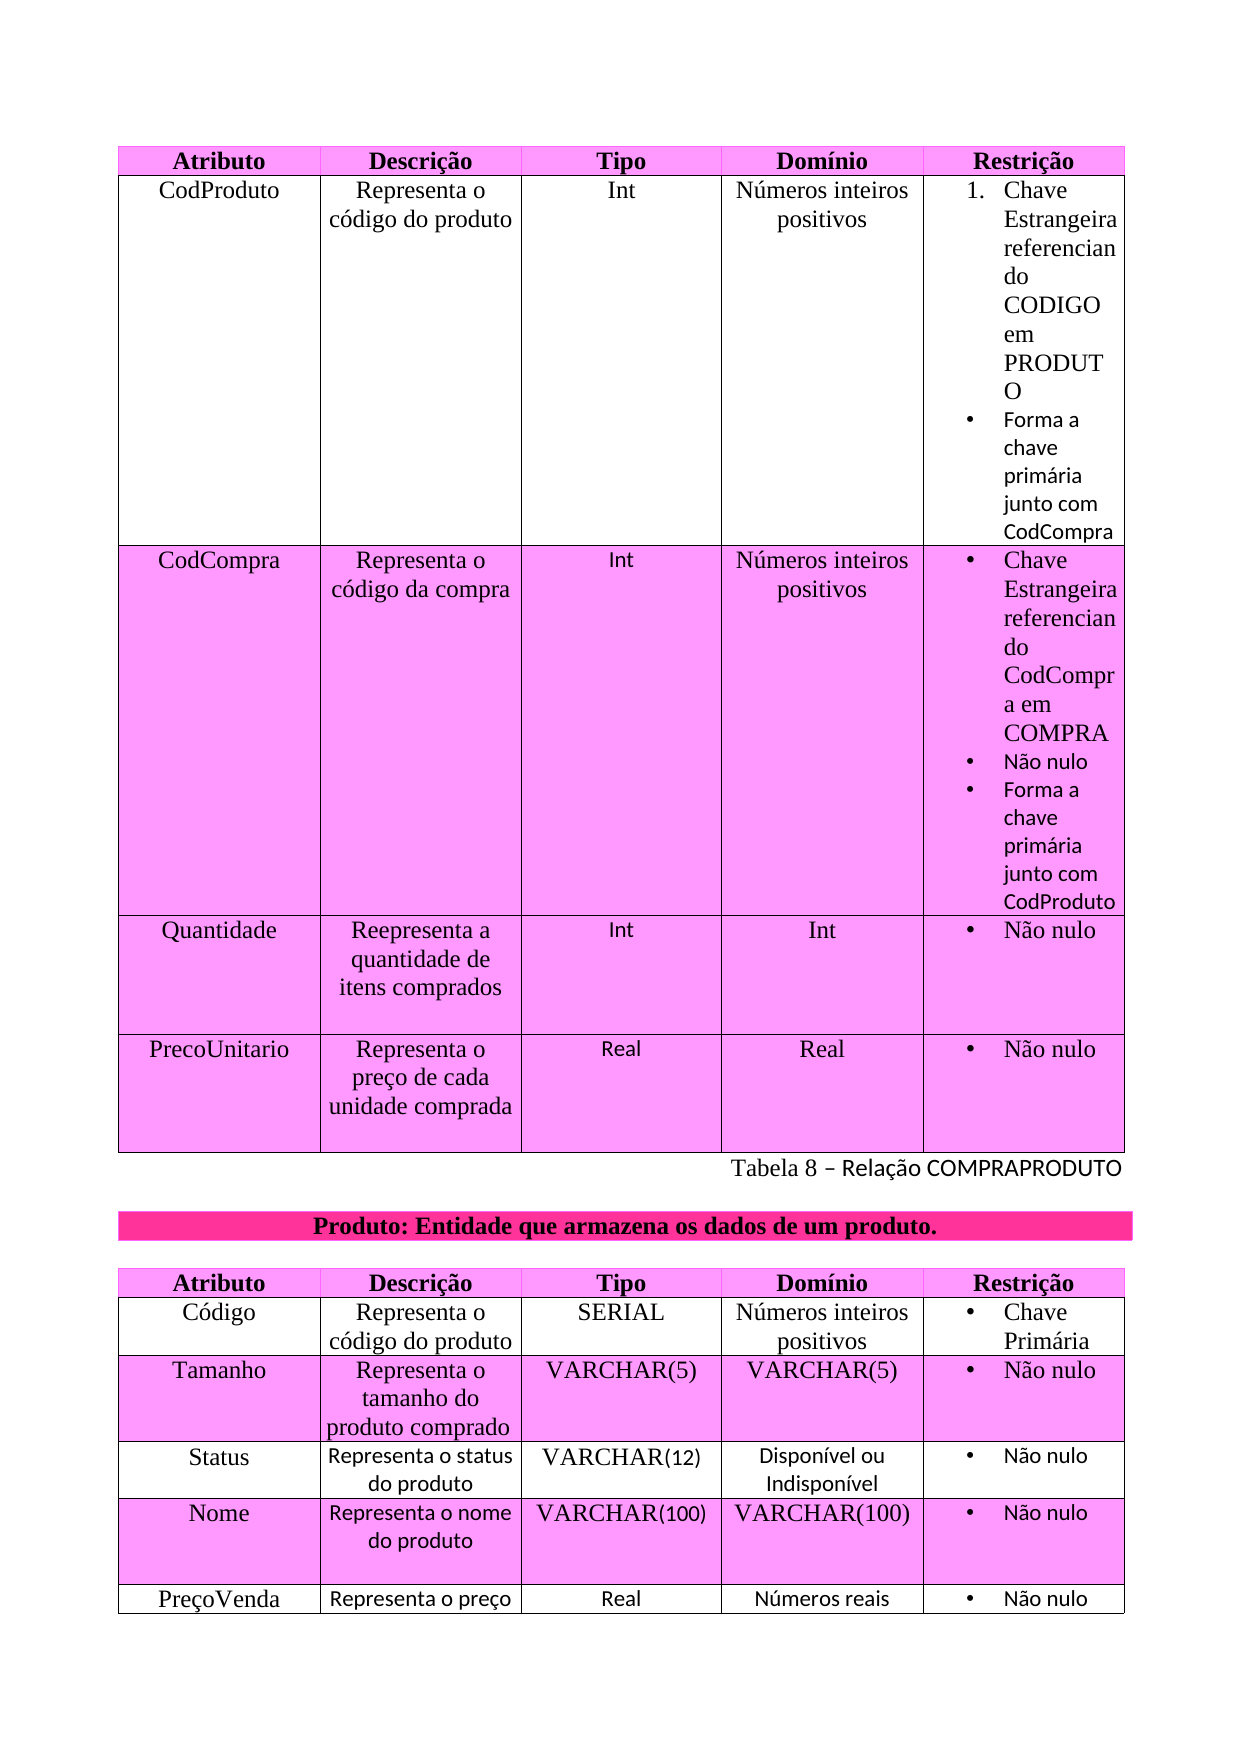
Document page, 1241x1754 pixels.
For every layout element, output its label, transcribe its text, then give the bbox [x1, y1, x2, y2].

table_cell CodCompra [119, 546, 320, 915]
table_header Domínio [722, 1269, 923, 1297]
table_header Tipo [522, 1269, 721, 1297]
table_cell Int [522, 546, 721, 915]
table_cell Quantidade [119, 916, 320, 1034]
table_cell CodProduto [119, 176, 320, 545]
table_cell VARCHAR(100) [722, 1499, 923, 1584]
table_cell Int [522, 176, 721, 545]
table_header Descrição [321, 147, 521, 175]
table_cell Nome [119, 1499, 320, 1584]
table_header Domínio [722, 147, 923, 175]
table_cell Não nulo [924, 1442, 1124, 1498]
table_cell VARCHAR(100) [522, 1499, 721, 1584]
table_cell Representa o nome do produto [321, 1499, 521, 1584]
table_cell Disponível ou Indisponível [722, 1442, 923, 1498]
table_cell PrecoUnitario [119, 1035, 320, 1152]
table_cell Não nulo [924, 1356, 1124, 1441]
table_header Atributo [119, 1269, 320, 1297]
table_cell Representa o código da compra [321, 546, 521, 915]
table_cell Representa o tamanho do produto comprado [321, 1356, 521, 1441]
table_cell Chave Estrangeira referenciando CodCompra em COMPRA Não nulo Forma a chave primária junto com CodProduto [924, 546, 1124, 915]
table_cell VARCHAR(5) [722, 1356, 923, 1441]
table_cell Não nulo [924, 1499, 1124, 1584]
table_cell Reepresenta a quantidade de itens comprados [321, 916, 521, 1034]
table_cell VARCHAR(5) [522, 1356, 721, 1441]
table_cell Real [522, 1035, 721, 1152]
table_cell Status [119, 1442, 320, 1498]
table_header Restrição [924, 1269, 1124, 1297]
table_cell Representa o código do produto [321, 176, 521, 545]
table_header Atributo [119, 147, 320, 175]
table_cell Não nulo [924, 1585, 1124, 1613]
table_cell VARCHAR(12) [522, 1442, 721, 1498]
table_cell Não nulo [924, 1035, 1124, 1152]
table_cell Números inteiros positivos [722, 1298, 923, 1355]
table_cell SERIAL [522, 1298, 721, 1355]
table_cell PreçoVenda [119, 1585, 320, 1613]
table_header Descrição [321, 1269, 521, 1297]
table_header Produto: Entidade que armazena os dados de um produto. [119, 1212, 1132, 1240]
table_header Tipo [522, 147, 721, 175]
table_cell Números inteiros positivos [722, 546, 923, 915]
table_header Restrição [924, 147, 1124, 175]
table_cell Chave Estrangeira referenciando CODIGO em PRODUTO Forma a chave primária junto com CodCompra [924, 176, 1124, 545]
text Tabela 8 – Relação COMPRAPRODUTO [118, 1153, 1122, 1183]
table_cell Não nulo [924, 916, 1124, 1034]
table_cell Chave Primária [924, 1298, 1124, 1355]
table_cell Representa o preço [321, 1585, 521, 1613]
table_cell Real [522, 1585, 721, 1613]
table_cell Representa o preço de cada unidade comprada [321, 1035, 521, 1152]
table_cell Números inteiros positivos [722, 176, 923, 545]
table_cell Representa o status do produto [321, 1442, 521, 1498]
table_cell Código [119, 1298, 320, 1355]
table_cell Real [722, 1035, 923, 1152]
table_cell Representa o código do produto [321, 1298, 521, 1355]
table_cell Números reais [722, 1585, 923, 1613]
table_cell Int [522, 916, 721, 1034]
table_cell Tamanho [119, 1356, 320, 1441]
table_cell Int [722, 916, 923, 1034]
